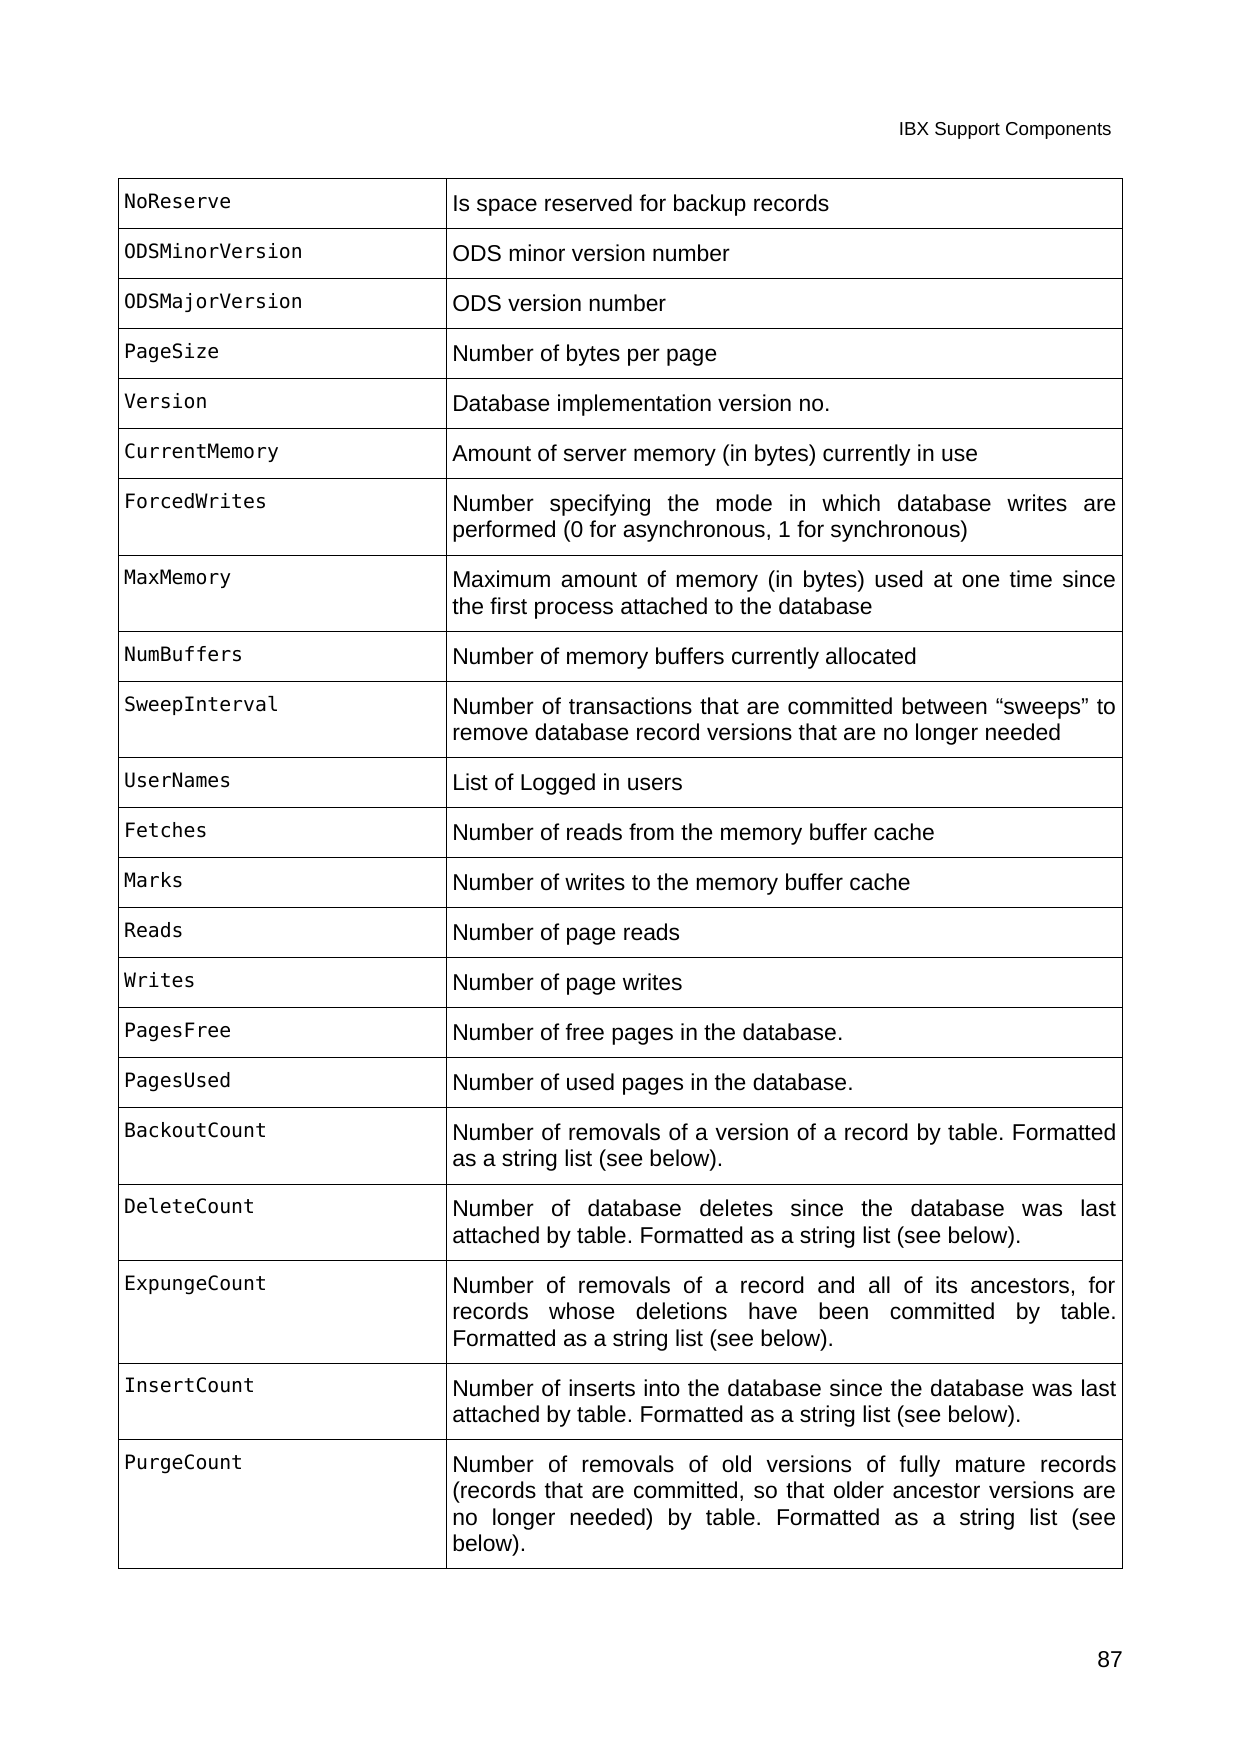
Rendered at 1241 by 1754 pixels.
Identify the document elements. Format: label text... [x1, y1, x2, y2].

table_cell DeleteCount [119, 1185, 446, 1260]
table_cell List of Logged in users [447, 758, 1122, 807]
table_cell Number of writes to the memory buffer cache [447, 858, 1122, 907]
table_cell Number specifying the mode in which database writes are performed (0 for asynchronous, 1 for synchronous) [447, 479, 1122, 554]
table_cell Number of free pages in the database. [447, 1008, 1122, 1057]
table_cell NoReserve [119, 179, 446, 228]
table_cell Maximum amount of memory (in bytes) used at one time since the first process attached to the database [447, 556, 1122, 631]
table_cell ODS version number [447, 279, 1122, 328]
table_cell Reads [119, 908, 446, 957]
table_cell Number of used pages in the database. [447, 1058, 1122, 1107]
table_cell Number of database deletes since the database was last attached by table. Formatted as a string list (see below). [447, 1185, 1122, 1260]
table_cell Number of removals of a record and all of its ancestors, for records whose deletions have been committed by table. Formatted as a string list (see below). [447, 1261, 1122, 1363]
table_cell Writes [119, 958, 446, 1007]
table_cell Database implementation version no. [447, 379, 1122, 428]
table_cell ForcedWrites [119, 479, 446, 554]
table_cell Amount of server memory (in bytes) currently in use [447, 429, 1122, 478]
table_cell ODS minor version number [447, 229, 1122, 278]
table_cell ODSMajorVersion [119, 279, 446, 328]
table_cell Marks [119, 858, 446, 907]
table_cell Fetches [119, 808, 446, 857]
table_cell Number of page reads [447, 908, 1122, 957]
table_cell ExpungeCount [119, 1261, 446, 1363]
table_cell SweepInterval [119, 682, 446, 757]
table_cell CurrentMemory [119, 429, 446, 478]
table_cell PagesFree [119, 1008, 446, 1057]
table_cell PurgeCount [119, 1440, 446, 1568]
table_cell Version [119, 379, 446, 428]
table_cell NumBuffers [119, 632, 446, 681]
table_cell Number of removals of a version of a record by table. Formatted as a string list (see below). [447, 1108, 1122, 1183]
table_cell UserNames [119, 758, 446, 807]
table_cell ODSMinorVersion [119, 229, 446, 278]
table_cell Number of reads from the memory buffer cache [447, 808, 1122, 857]
table_cell MaxMemory [119, 556, 446, 631]
table_cell Number of inserts into the database since the database was last attached by table. Formatted as a string list (see below). [447, 1364, 1122, 1439]
table_cell PageSize [119, 329, 446, 378]
table_cell Number of removals of old versions of fully mature records (records that are committed, so that older ancestor versions are no longer needed) by table. Formatted as a string list (see below). [447, 1440, 1122, 1568]
table_cell BackoutCount [119, 1108, 446, 1183]
table_cell Number of transactions that are committed between “sweeps” to remove database record versions that are no longer needed [447, 682, 1122, 757]
table_cell Number of page writes [447, 958, 1122, 1007]
table_cell Number of memory buffers currently allocated [447, 632, 1122, 681]
table_cell Number of bytes per page [447, 329, 1122, 378]
table_cell PagesUsed [119, 1058, 446, 1107]
table_cell Is space reserved for backup records [447, 179, 1122, 228]
table_cell InsertCount [119, 1364, 446, 1439]
